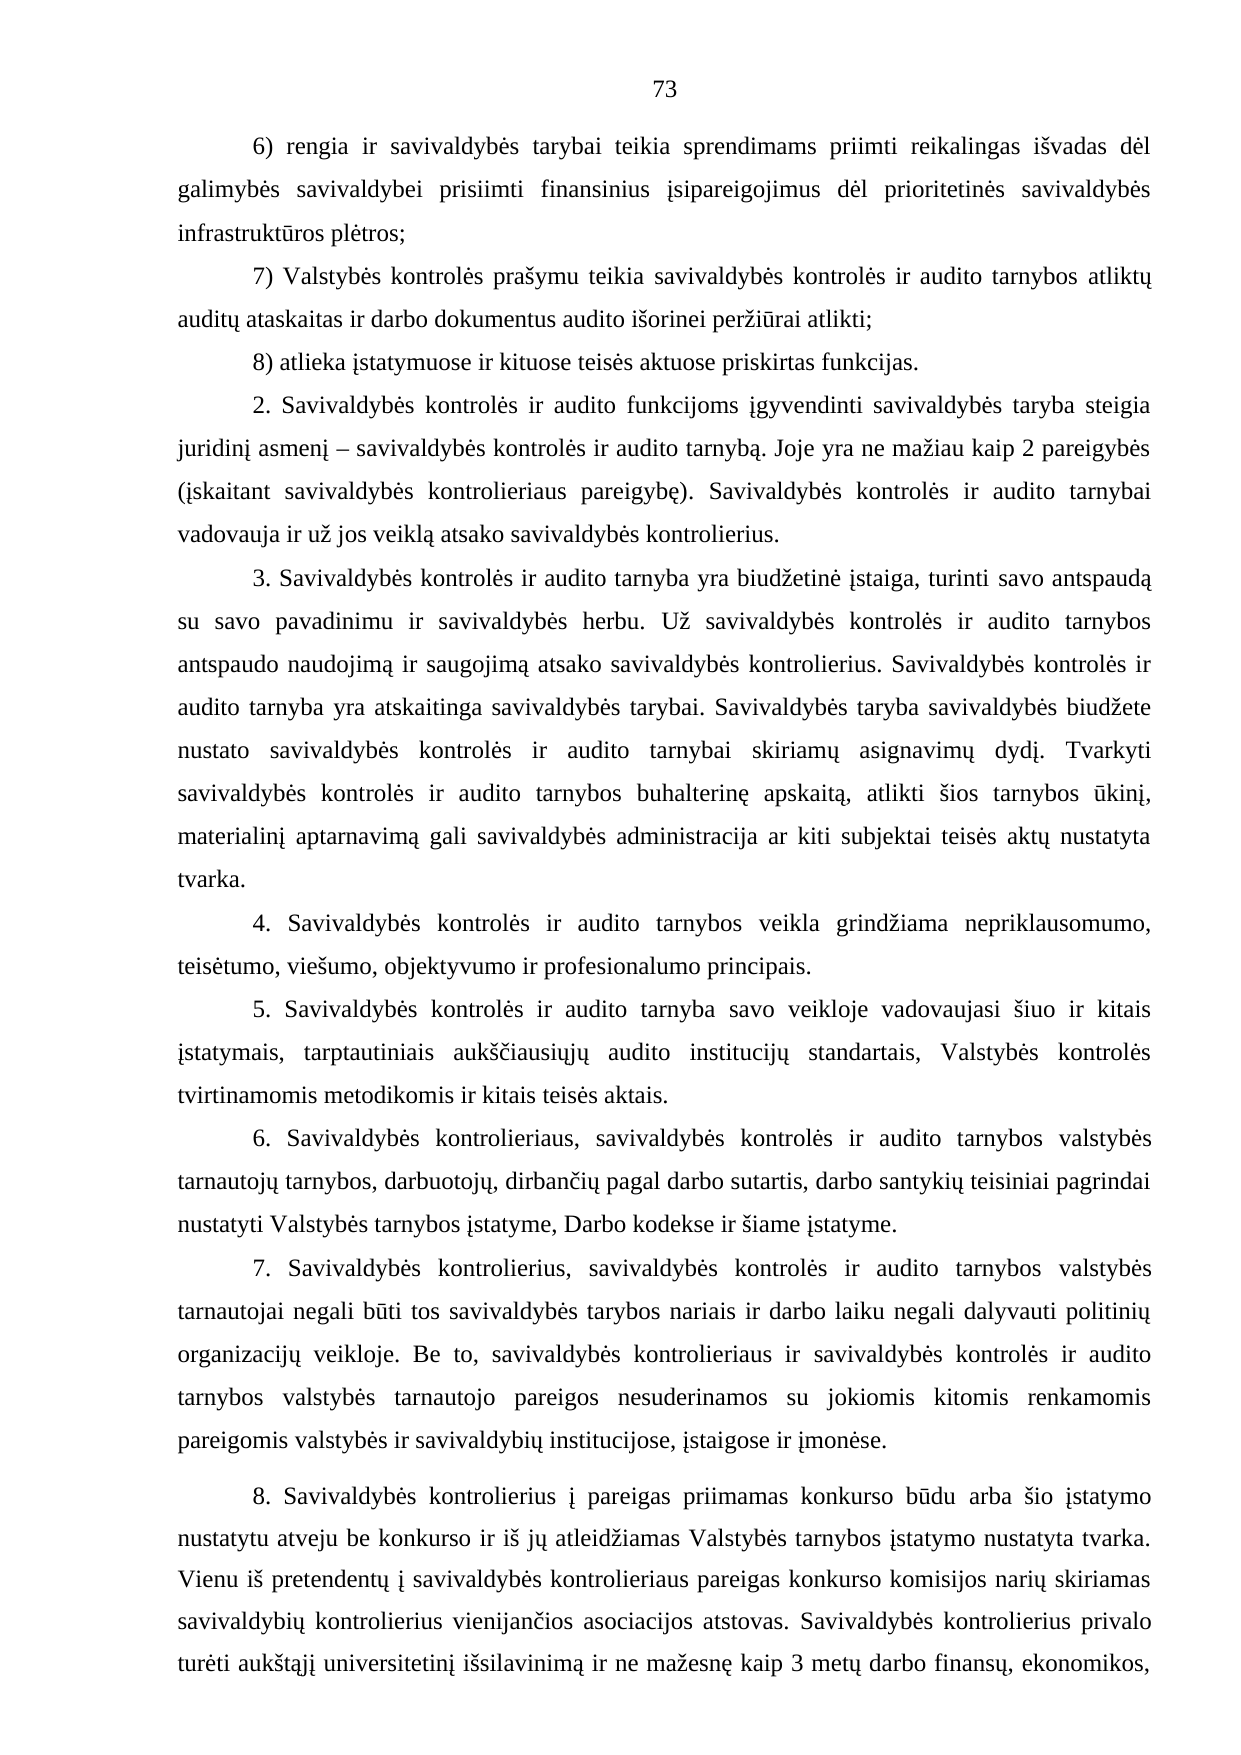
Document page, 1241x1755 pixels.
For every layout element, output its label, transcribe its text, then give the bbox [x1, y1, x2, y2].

text 2. Savivaldybės kontrolės ir audito funkcijoms įgyvendinti savivaldybės taryba steigia juridinį asmenį – savivaldybės kontrolės ir audito tarnybą. Joje yra ne mažiau kaip 2 pareigybės (įskaitant savivaldybės kontrolieriaus pareigybę). Savivaldybės kontrolės ir audito tarnybai vadovauja ir už jos veiklą atsako savivaldybės kontrolierius. [177, 390, 1152, 548]
text 7. Savivaldybės kontrolierius, savivaldybės kontrolės ir audito tarnybos valstybės tarnautojai negali būti tos savivaldybės tarybos nariais ir darbo laiku negali dalyvauti politinių organizacijų veikloje. Be to, savivaldybės kontrolieriaus ir savivaldybės kontrolės ir audito tarnybos valstybės tarnautojo pareigos nesuderinamos su jokiomis kitomis renkamomis pareigomis valstybės ir savivaldybių institucijose, įstaigose ir įmonėse. [177, 1253, 1152, 1454]
text 3. Savivaldybės kontrolės ir audito tarnyba yra biudžetinė įstaiga, turinti savo antspaudą su savo pavadinimu ir savivaldybės herbu. Už savivaldybės kontrolės ir audito tarnybos antspaudo naudojimą ir saugojimą atsako savivaldybės kontrolierius. Savivaldybės kontrolės ir audito tarnyba yra atskaitinga savivaldybės tarybai. Savivaldybės taryba savivaldybės biudžete nustato savivaldybės kontrolės ir audito tarnybai skiriamų asignavimų dydį. Tvarkyti savivaldybės kontrolės ir audito tarnybos buhalterinę apskaitą, atlikti šios tarnybos ūkinį, materialinį aptarnavimą gali savivaldybės administracija ar kiti subjektai teisės aktų nustatyta tvarka. [177, 563, 1152, 893]
text 8. Savivaldybės kontrolierius į pareigas priimamas konkurso būdu arba šio įstatymo nustatytu atveju be konkurso ir iš jų atleidžiamas Valstybės tarnybos įstatymo nustatyta tvarka. Vienu iš pretendentų į savivaldybės kontrolieriaus pareigas konkurso komisijos narių skiriamas savivaldybių kontrolierius vienijančios asociacijos atstovas. Savivaldybės kontrolierius privalo turėti aukštąjį universitetinį išsilavinimą ir ne mažesnę kaip 3 metų darbo finansų, ekonomikos, [177, 1468, 1152, 1677]
text 8) atlieka įstatymuose ir kituose teisės aktuose priskirtas funkcijas. [177, 347, 1152, 376]
text 4. Savivaldybės kontrolės ir audito tarnybos veikla grindžiama nepriklausomumo, teisėtumo, viešumo, objektyvumo ir profesionalumo principais. [177, 908, 1152, 979]
text 5. Savivaldybės kontrolės ir audito tarnyba savo veikloje vadovaujasi šiuo ir kitais įstatymais, tarptautiniais aukščiausiųjų audito institucijų standartais, Valstybės kontrolės tvirtinamomis metodikomis ir kitais teisės aktais. [177, 994, 1152, 1109]
text 6) rengia ir savivaldybės tarybai teikia sprendimams priimti reikalingas išvadas dėl galimybės savivaldybei prisiimti finansinius įsipareigojimus dėl prioritetinės savivaldybės infrastruktūros plėtros; [177, 131, 1152, 246]
text 7) Valstybės kontrolės prašymu teikia savivaldybės kontrolės ir audito tarnybos atliktų auditų ataskaitas ir darbo dokumentus audito išorinei peržiūrai atlikti; [177, 261, 1152, 333]
text 6. Savivaldybės kontrolieriaus, savivaldybės kontrolės ir audito tarnybos valstybės tarnautojų tarnybos, darbuotojų, dirbančių pagal darbo sutartis, darbo santykių teisiniai pagrindai nustatyti Valstybės tarnybos įstatyme, Darbo kodekse ir šiame įstatyme. [177, 1123, 1152, 1238]
